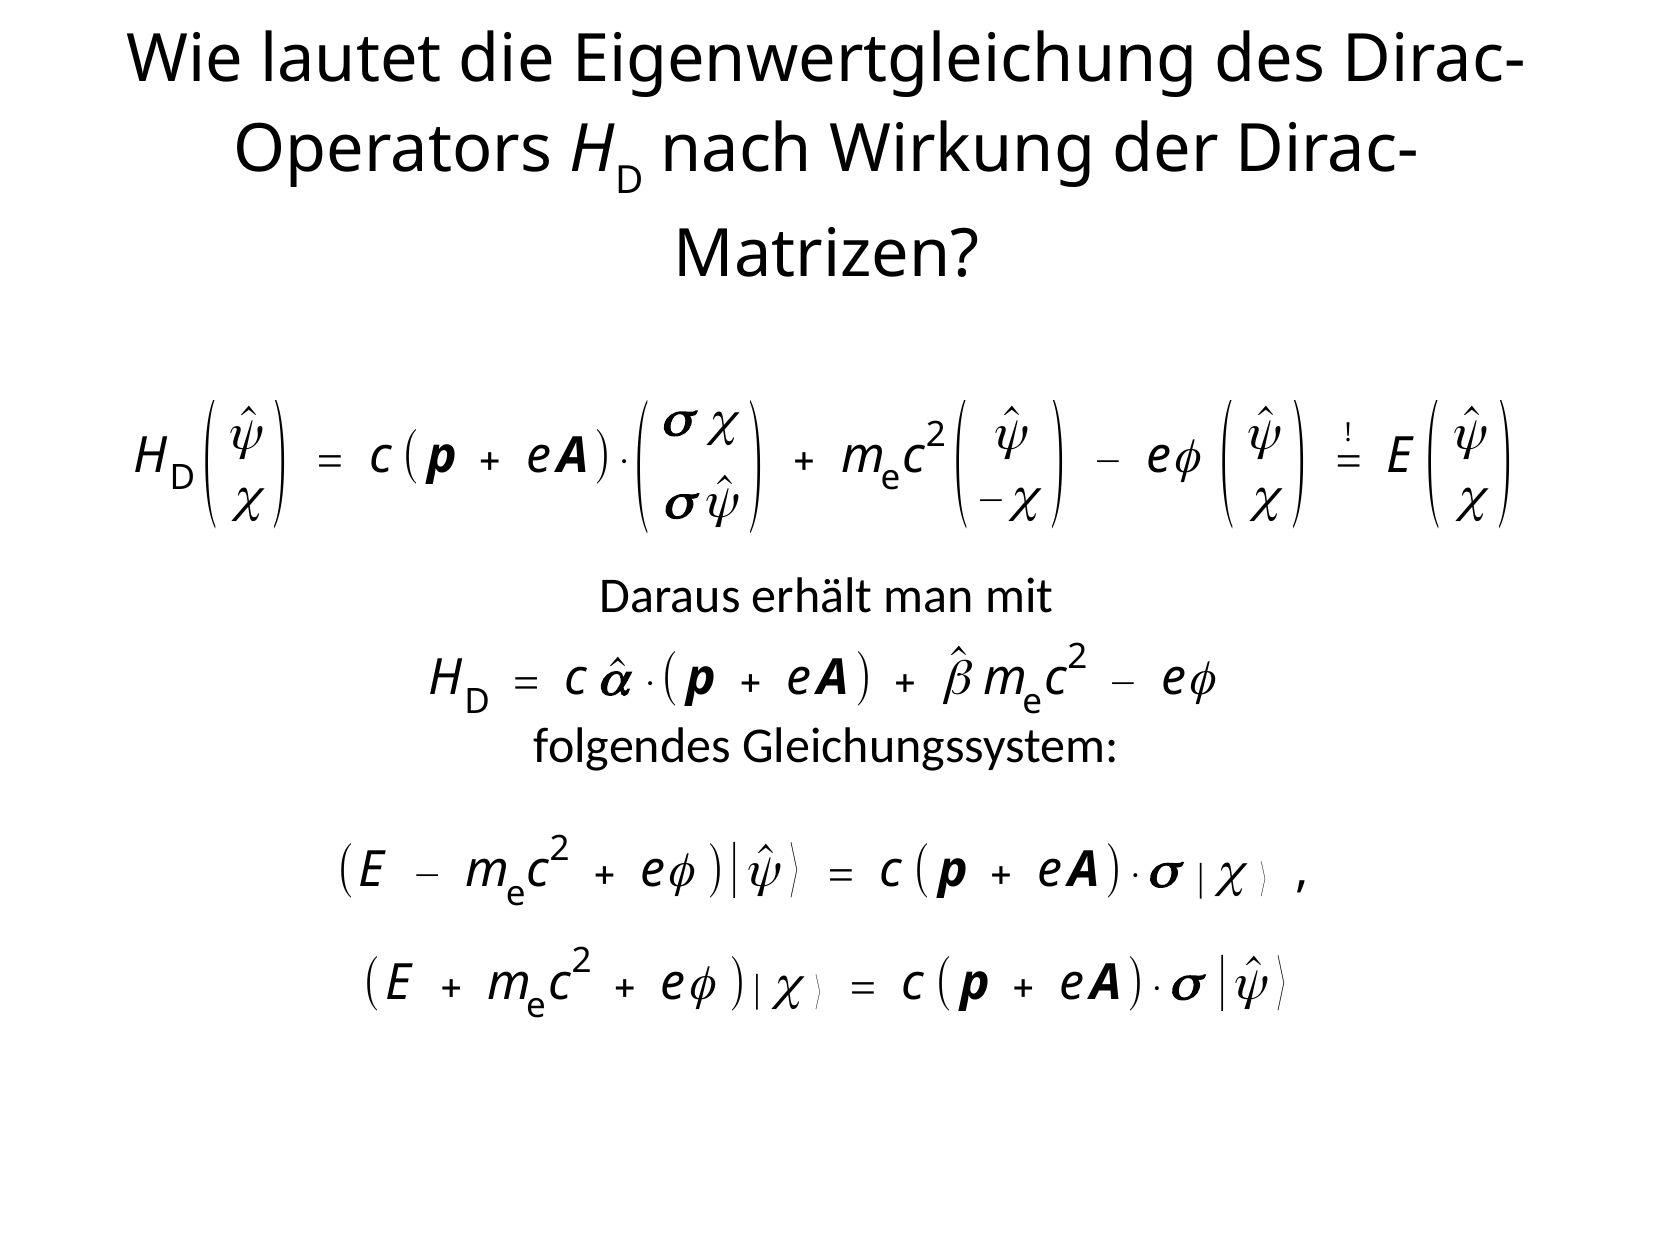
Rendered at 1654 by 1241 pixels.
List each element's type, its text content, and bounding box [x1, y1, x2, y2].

title Wie lautet die Eigenwertgleichung des Dirac-Operators HD nach Wirkung der Dirac-Matrizen? [82, 49, 1571, 257]
chart [127, 400, 1526, 533]
chart [422, 635, 1232, 723]
chart [330, 827, 1323, 1027]
subtitle Daraus erhält man mit folgendes Gleichungssystem: [82, 290, 1571, 1010]
